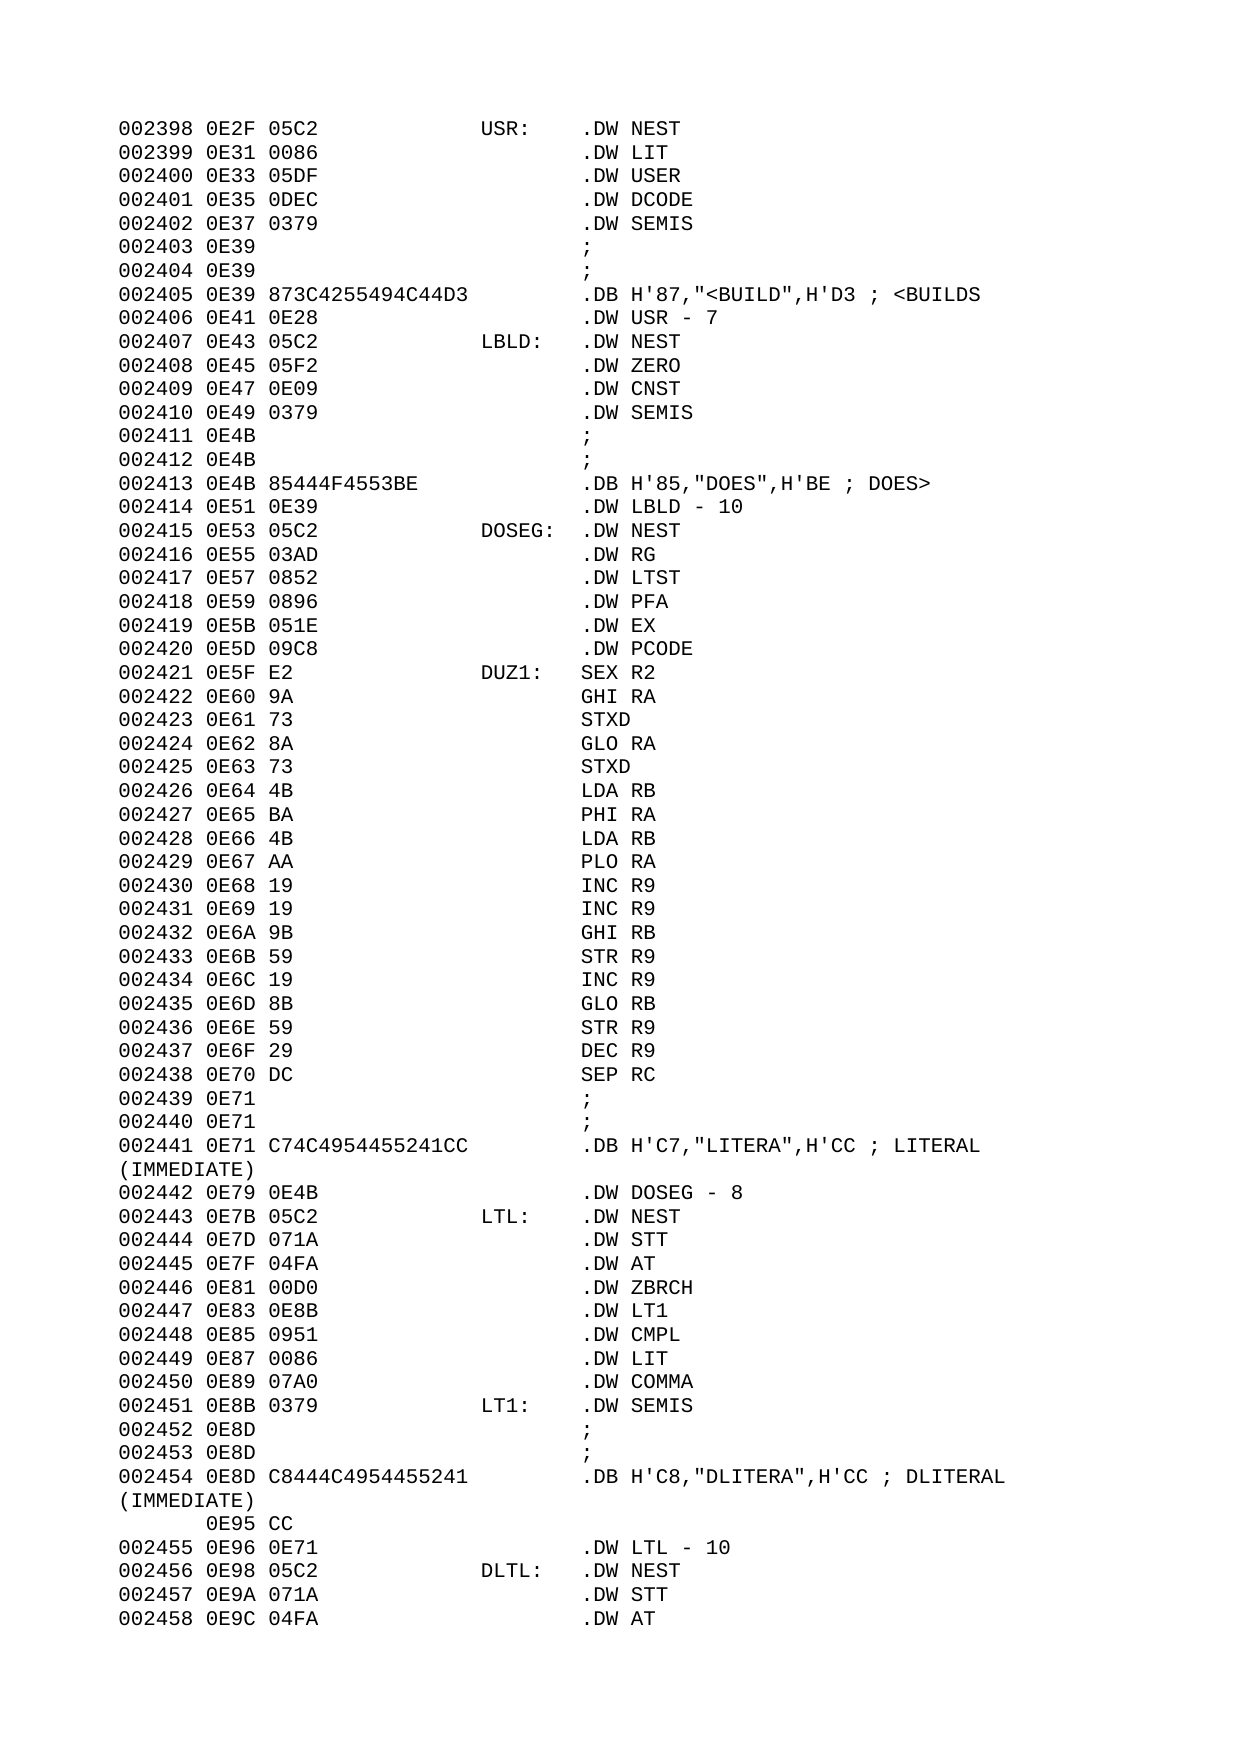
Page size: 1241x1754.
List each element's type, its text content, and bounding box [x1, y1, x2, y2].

text 002445 0E7F 04FA .DW AT [118, 1253, 1122, 1277]
text 002413 0E4B 85444F4553BE .DB H'85,"DOES",H'BE ; DOES> [118, 473, 1122, 496]
text 002454 0E8D C8444C4954455241 .DB H'C8,"DLITERA",H'CC ; DLITERAL (IMMEDIATE) [118, 1466, 1122, 1513]
text 002412 0E4B ; [118, 449, 1122, 473]
text 002435 0E6D 8B GLO RB [118, 993, 1122, 1017]
text 002417 0E57 0852 .DW LTST [118, 567, 1122, 591]
text 002431 0E69 19 INC R9 [118, 898, 1122, 922]
text 002416 0E55 03AD .DW RG [118, 544, 1122, 567]
text 002410 0E49 0379 .DW SEMIS [118, 402, 1122, 426]
text 002421 0E5F E2 DUZ1: SEX R2 [118, 662, 1122, 686]
text 002438 0E70 DC SEP RC [118, 1064, 1122, 1088]
text 002436 0E6E 59 STR R9 [118, 1017, 1122, 1040]
text 002418 0E59 0896 .DW PFA [118, 591, 1122, 615]
text 002448 0E85 0951 .DW CMPL [118, 1324, 1122, 1348]
text 002458 0E9C 04FA .DW AT [118, 1608, 1122, 1631]
text 002446 0E81 00D0 .DW ZBRCH [118, 1277, 1122, 1300]
text 002455 0E96 0E71 .DW LTL - 10 [118, 1537, 1122, 1561]
text 002440 0E71 ; [118, 1111, 1122, 1135]
text 002429 0E67 AA PLO RA [118, 851, 1122, 875]
text 002424 0E62 8A GLO RA [118, 733, 1122, 757]
text 002430 0E68 19 INC R9 [118, 875, 1122, 898]
text 002400 0E33 05DF .DW USER [118, 165, 1122, 189]
text 002423 0E61 73 STXD [118, 709, 1122, 733]
text 002405 0E39 873C4255494C44D3 .DB H'87,"<BUILD",H'D3 ; <BUILDS [118, 284, 1122, 307]
text 002408 0E45 05F2 .DW ZERO [118, 354, 1122, 378]
text 002399 0E31 0086 .DW LIT [118, 142, 1122, 165]
text 002450 0E89 07A0 .DW COMMA [118, 1371, 1122, 1395]
text 002451 0E8B 0379 LT1: .DW SEMIS [118, 1395, 1122, 1419]
text 002406 0E41 0E28 .DW USR - 7 [118, 307, 1122, 331]
text 002456 0E98 05C2 DLTL: .DW NEST [118, 1561, 1122, 1584]
text 002402 0E37 0379 .DW SEMIS [118, 213, 1122, 236]
text 002449 0E87 0086 .DW LIT [118, 1348, 1122, 1371]
text 002432 0E6A 9B GHI RB [118, 922, 1122, 946]
text 002442 0E79 0E4B .DW DOSEG - 8 [118, 1182, 1122, 1206]
text 002426 0E64 4B LDA RB [118, 780, 1122, 804]
text 002427 0E65 BA PHI RA [118, 804, 1122, 827]
text 002441 0E71 C74C4954455241CC .DB H'C7,"LITERA",H'CC ; LITERAL (IMMEDIATE) [118, 1135, 1122, 1182]
text 002433 0E6B 59 STR R9 [118, 946, 1122, 969]
text 002439 0E71 ; [118, 1088, 1122, 1111]
text 002415 0E53 05C2 DOSEG: .DW NEST [118, 520, 1122, 544]
text 002419 0E5B 051E .DW EX [118, 615, 1122, 638]
text 0E95 CC [118, 1513, 1122, 1537]
text 002425 0E63 73 STXD [118, 757, 1122, 780]
text 002411 0E4B ; [118, 426, 1122, 449]
text 002457 0E9A 071A .DW STT [118, 1584, 1122, 1608]
text 002409 0E47 0E09 .DW CNST [118, 378, 1122, 402]
text 002437 0E6F 29 DEC R9 [118, 1040, 1122, 1064]
text 002403 0E39 ; [118, 236, 1122, 260]
text 002434 0E6C 19 INC R9 [118, 969, 1122, 993]
text 002407 0E43 05C2 LBLD: .DW NEST [118, 331, 1122, 354]
text 002401 0E35 0DEC .DW DCODE [118, 189, 1122, 213]
text 002428 0E66 4B LDA RB [118, 827, 1122, 851]
text 002452 0E8D ; [118, 1419, 1122, 1442]
text 002420 0E5D 09C8 .DW PCODE [118, 638, 1122, 662]
text 002422 0E60 9A GHI RA [118, 686, 1122, 709]
text 002447 0E83 0E8B .DW LT1 [118, 1300, 1122, 1324]
text 002453 0E8D ; [118, 1442, 1122, 1466]
text 002414 0E51 0E39 .DW LBLD - 10 [118, 496, 1122, 520]
text 002398 0E2F 05C2 USR: .DW NEST [118, 118, 1122, 142]
text 002444 0E7D 071A .DW STT [118, 1229, 1122, 1253]
text 002404 0E39 ; [118, 260, 1122, 284]
text 002443 0E7B 05C2 LTL: .DW NEST [118, 1206, 1122, 1229]
